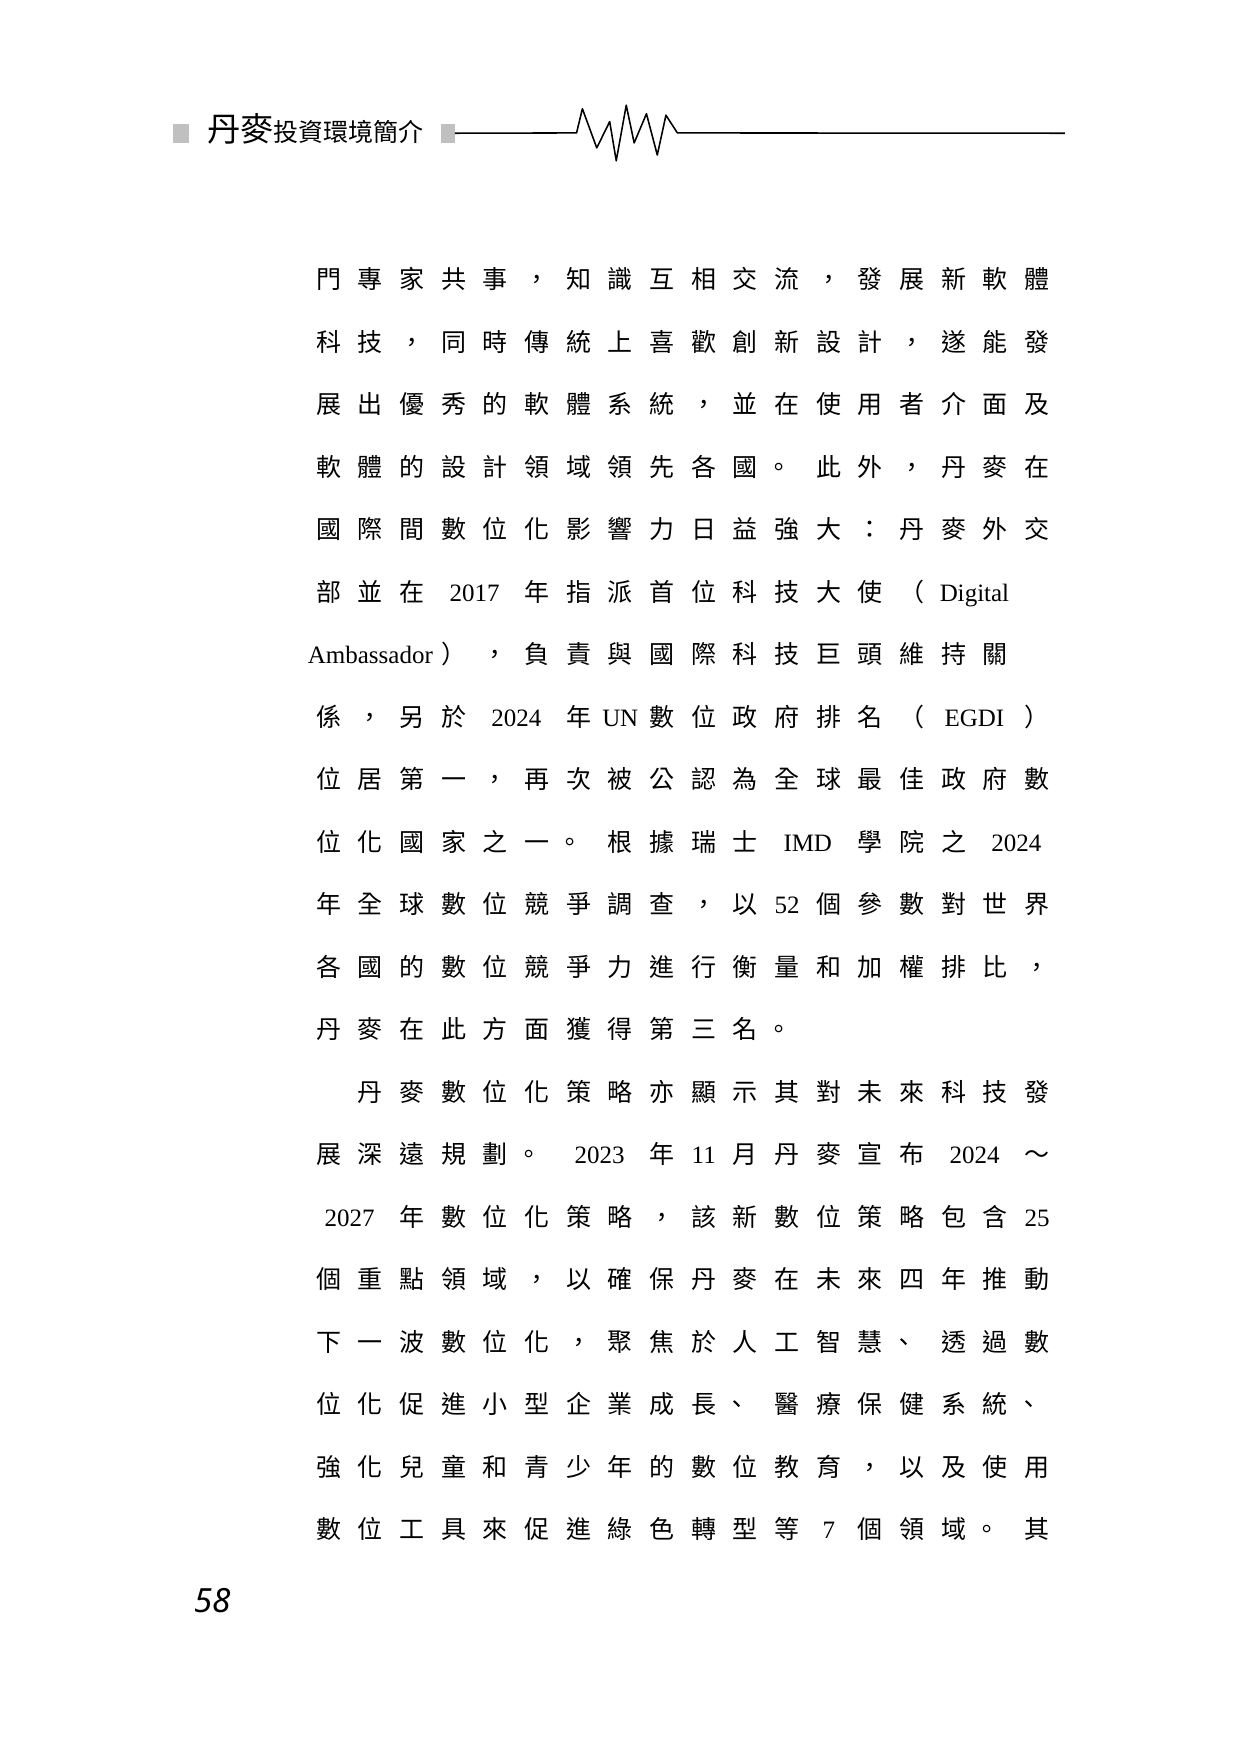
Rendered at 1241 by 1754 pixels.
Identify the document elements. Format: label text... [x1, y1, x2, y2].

text 門專家共事，知識互相交流，發展新軟體科技，同時傳統上喜歡創新設計，遂能發展出優秀的軟體系統，並在使用者介面及軟體的設計領域領先各國。此外，丹麥在國際間數位化影響力日益強大：丹麥外交部並在2017年指派首位科技大使（Digital Ambassador），負責與國際科技巨頭維持關係，另於2024年UN數位政府排名（EGDI）位居第一，再次被公認為全球最佳政府數位化國家之一。根據瑞士IMD學院之2024年全球數位競爭調查，以52個參數對世界各國的數位競爭力進行衡量和加權排比，丹麥在此方面獲得第三名。 [281, 236, 1058, 1049]
text 丹麥數位化策略亦顯示其對未來科技發展深遠規劃。2023年11月丹麥宣布2024～2027年數位化策略，該新數位策略包含25個重點領域，以確保丹麥在未來四年推動下一波數位化，聚焦於人工智慧、透過數位化促進小型企業成長、醫療保健系統、強化兒童和青少年的數位教育，以及使用數位工具來促進綠色轉型等7個領域。其 [281, 1049, 1058, 1549]
